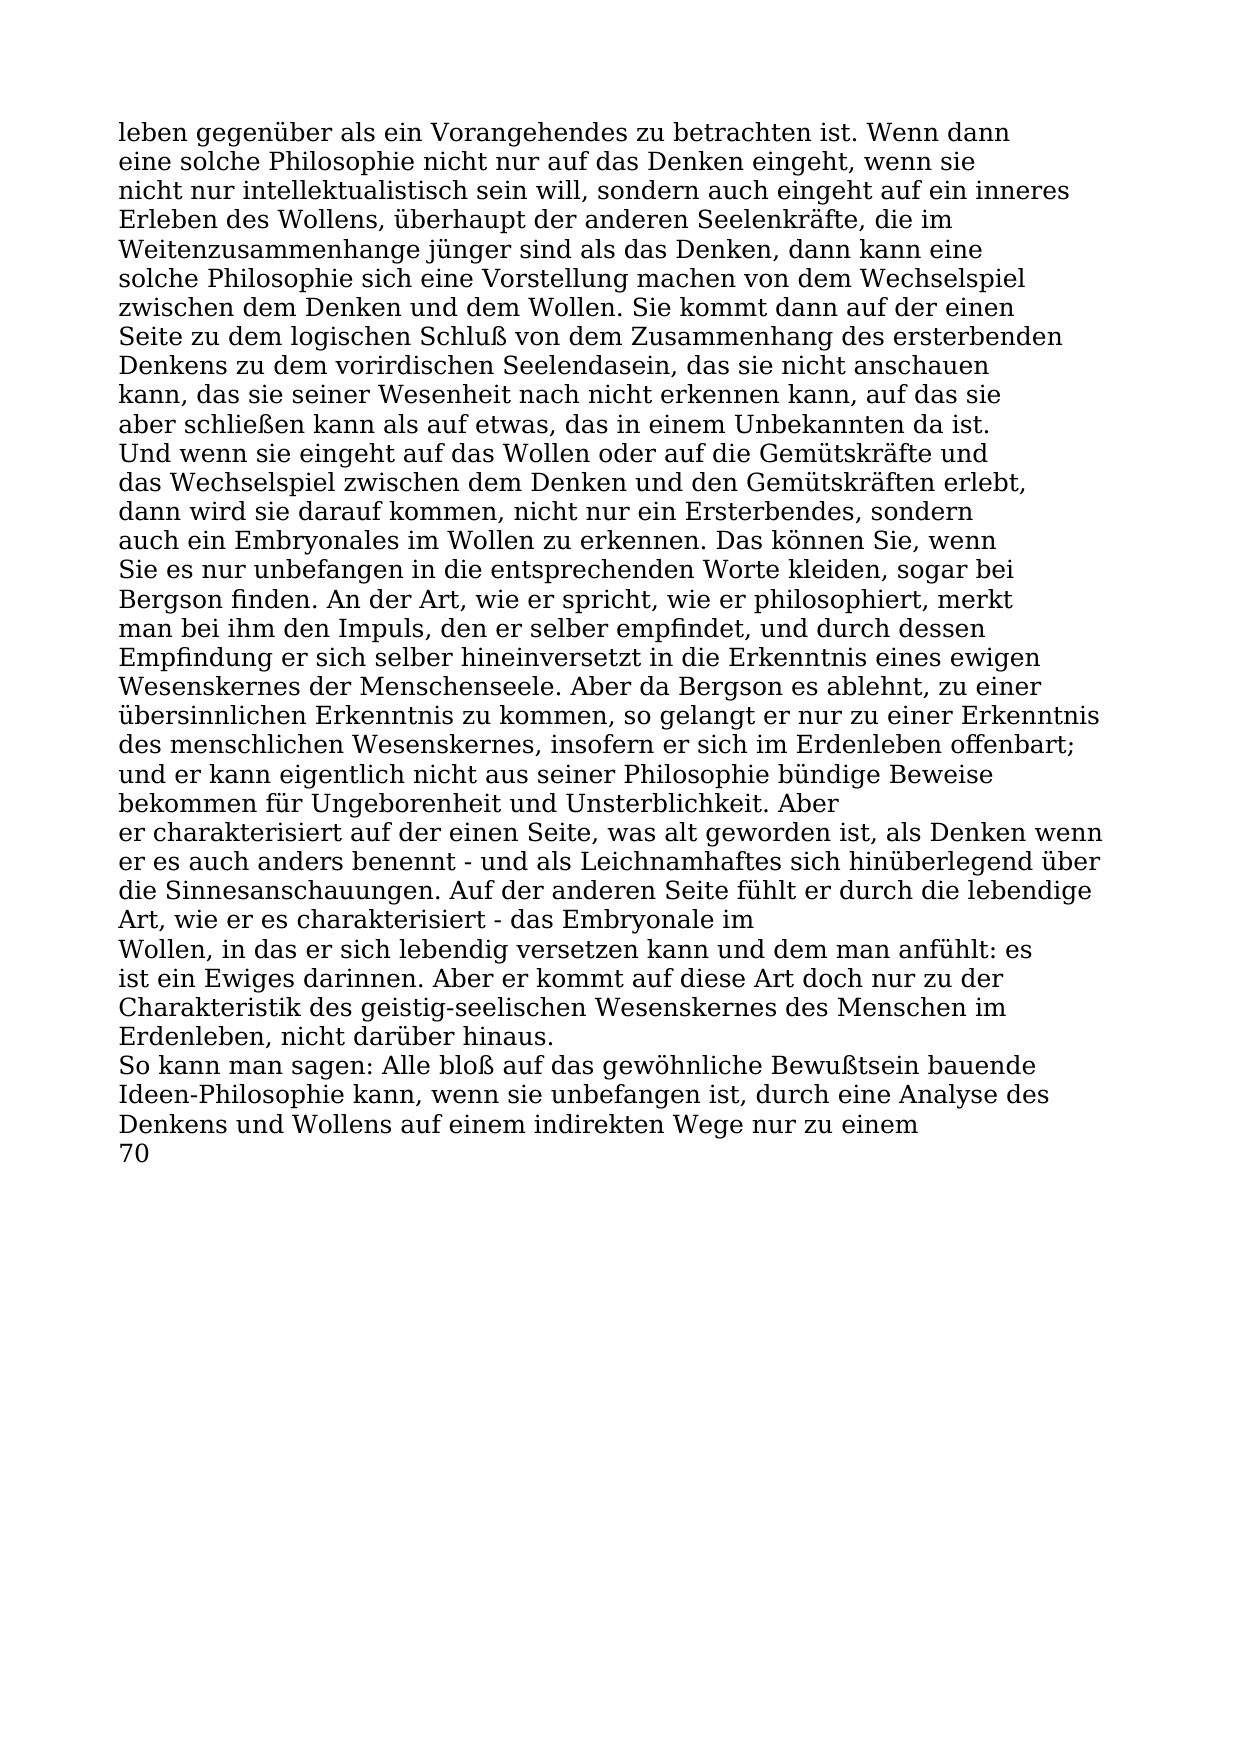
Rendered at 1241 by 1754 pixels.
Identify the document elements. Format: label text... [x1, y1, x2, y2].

text So kann man sagen: Alle bloß auf das gewöhnliche Bewußtsein bauende Ideen-Philosophie kann, wenn sie unbefangen ist, durch eine Analyse des Denkens und Wollens auf einem indirekten Wege nur zu einem [118, 1051, 1122, 1139]
text Empfindung er sich selber hineinversetzt in die Erkenntnis eines ewigen [118, 643, 1122, 672]
text ist ein Ewiges darinnen. Aber er kommt auf diese Art doch nur zu der [118, 964, 1122, 993]
text aber schließen kann als auf etwas, das in einem Unbekannten da ist. [118, 410, 1122, 439]
text auch ein Embryonales im Wollen zu erkennen. Das können Sie, wenn [118, 526, 1122, 556]
text übersinnlichen Erkenntnis zu kommen, so gelangt er nur zu einer Erkenntnis des menschlichen Wesenskernes, insofern er sich im Erdenleben offenbart; und er kann eigentlich nicht aus seiner Philosophie bündige Beweise bekommen für Ungeborenheit und Unsterblichkeit. Aber [118, 701, 1122, 818]
text 70 [118, 1139, 1122, 1168]
text solche Philosophie sich eine Vorstellung machen von dem Wechselspiel [118, 264, 1122, 293]
text Und wenn sie eingeht auf das Wollen oder auf die Gemütskräfte und [118, 439, 1122, 468]
text nicht nur intellektualistisch sein will, sondern auch eingeht auf ein inneres Erleben des Wollens, überhaupt der anderen Seelenkräfte, die im [118, 176, 1122, 235]
text Sie es nur unbefangen in die entsprechenden Worte kleiden, sogar bei [118, 556, 1122, 585]
text Bergson finden. An der Art, wie er spricht, wie er philosophiert, merkt [118, 585, 1122, 614]
text Charakteristik des geistig-seelischen Wesenskernes des Menschen im Erdenleben, nicht darüber hinaus. [118, 993, 1122, 1051]
text kann, das sie seiner Wesenheit nach nicht erkennen kann, auf das sie [118, 381, 1122, 410]
text er charakterisiert auf der einen Seite, was alt geworden ist, als Denken wenn er es auch anders benennt - und als Leichnamhaftes sich hinüberlegend über die Sinnesanschauungen. Auf der anderen Seite fühlt er durch die lebendige Art, wie er es charakterisiert - das Embryonale im [118, 818, 1122, 935]
text eine solche Philosophie nicht nur auf das Denken eingeht, wenn sie [118, 147, 1122, 176]
text Wesenskernes der Menschenseele. Aber da Bergson es ablehnt, zu einer [118, 672, 1122, 701]
text man bei ihm den Impuls, den er selber empfindet, und durch dessen [118, 614, 1122, 643]
text zwischen dem Denken und dem Wollen. Sie kommt dann auf der einen [118, 293, 1122, 322]
text Wollen, in das er sich lebendig versetzen kann und dem man anfühlt: es [118, 935, 1122, 964]
text Seite zu dem logischen Schluß von dem Zusammenhang des ersterbenden Denkens zu dem vorirdischen Seelendasein, das sie nicht anschauen [118, 322, 1122, 381]
text dann wird sie darauf kommen, nicht nur ein Ersterbendes, sondern [118, 497, 1122, 526]
text das Wechselspiel zwischen dem Denken und den Gemütskräften erlebt, [118, 468, 1122, 497]
text leben gegenüber als ein Vorangehendes zu betrachten ist. Wenn dann [118, 118, 1122, 147]
text Weitenzusammenhange jünger sind als das Denken, dann kann eine [118, 235, 1122, 264]
